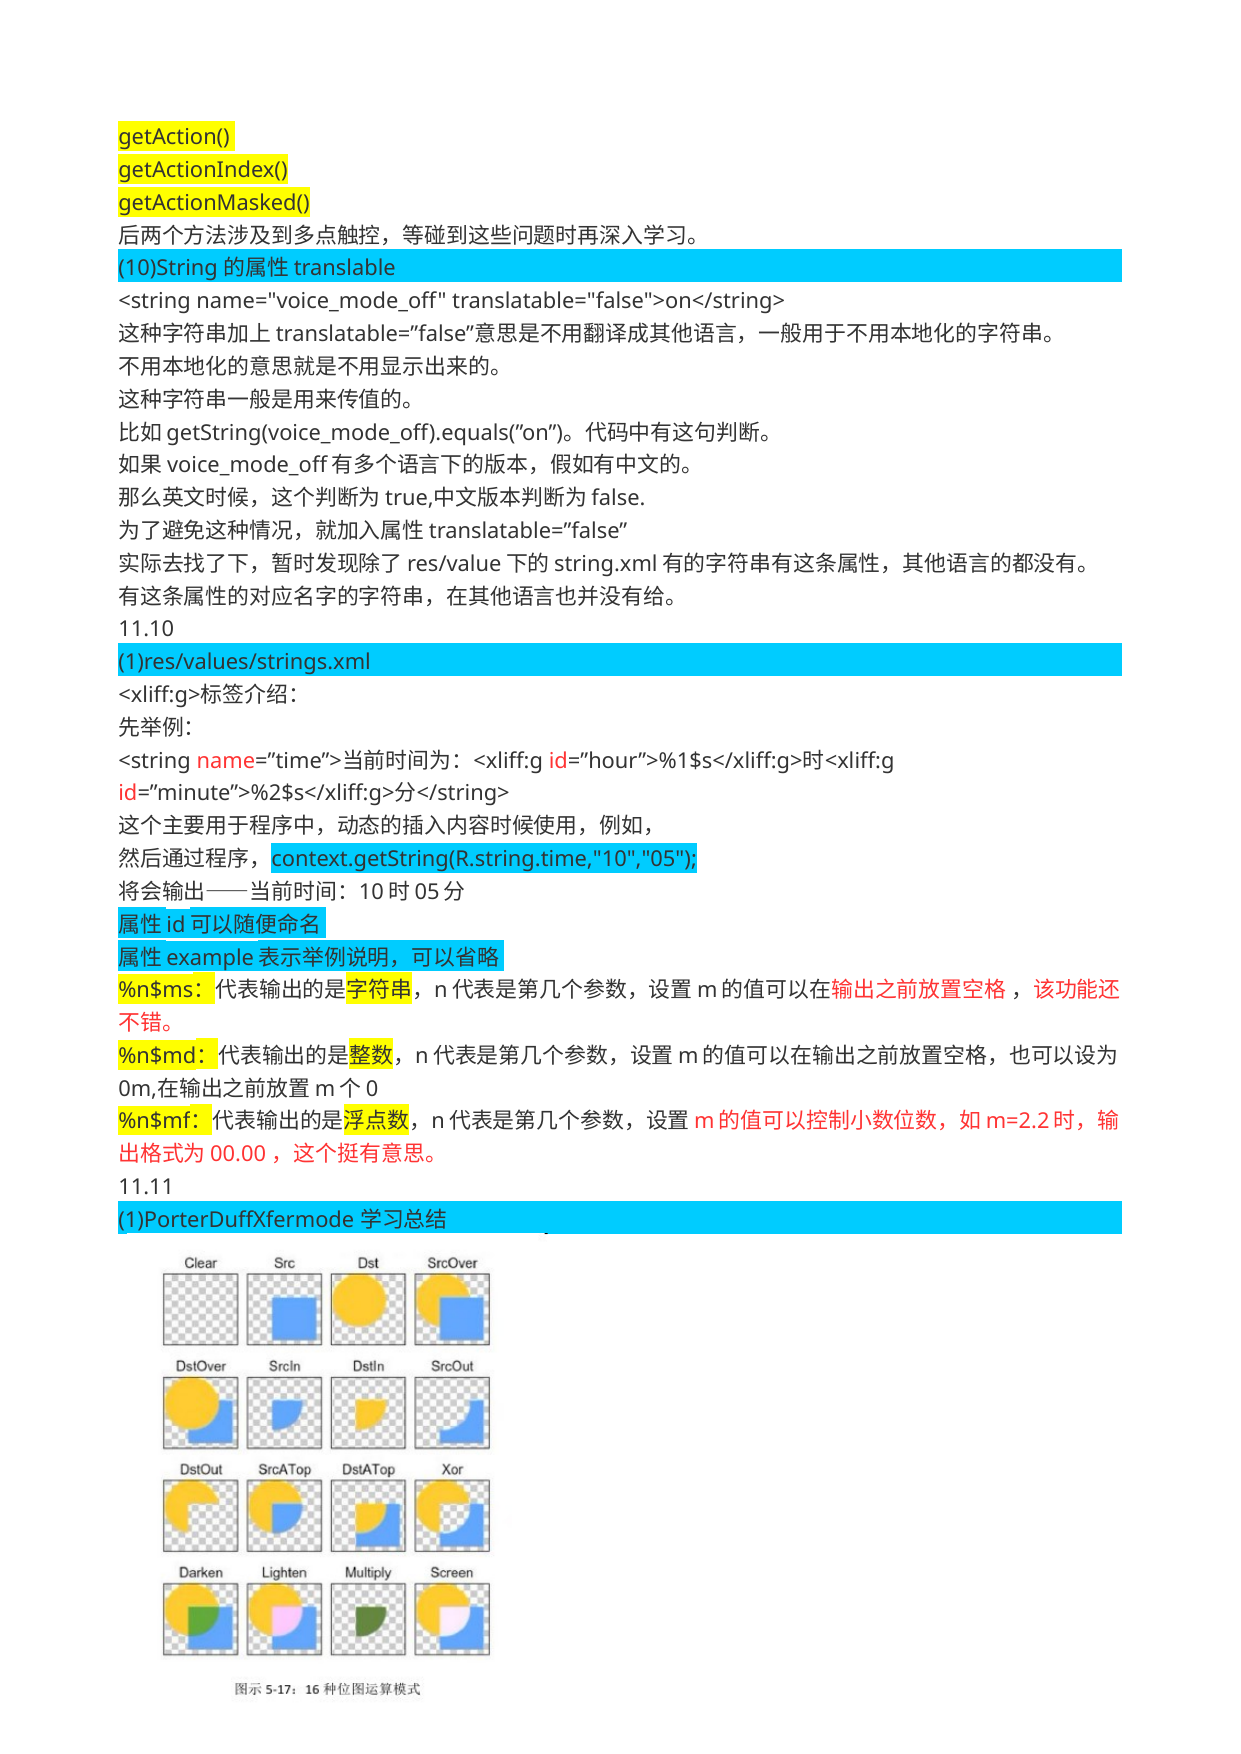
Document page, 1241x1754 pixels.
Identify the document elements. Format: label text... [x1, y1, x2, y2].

text 不用本地化的意思就是不用显示出来的。 [118, 348, 1122, 381]
text (10)String 的属性translable [118, 249, 1122, 282]
text 属性example表示举例说明，可以省略 [118, 938, 1122, 971]
text 为了避免这种情况，就加入属性translatable=”false” [118, 512, 1122, 545]
text 11.10 [118, 610, 1122, 643]
text getActionIndex() [118, 151, 1122, 184]
text 这个主要用于程序中，动态的插入内容时候使用，例如， [118, 807, 1122, 840]
text 这种字符串加上translatable=”false”意思是不用翻译成其他语言，一般用于不用本地化的字符串。 [118, 315, 1122, 348]
text getActionMasked() [118, 184, 1122, 217]
text 后两个方法涉及到多点触控，等碰到这些问题时再深入学习。 [118, 217, 1122, 249]
text 比如getString(voice_mode_off).equals(”on”)。代码中有这句判断。 [118, 413, 1122, 446]
text 属性id可以随便命名 [118, 906, 1122, 938]
text 有这条属性的对应名字的字符串，在其他语言也并没有给。 [118, 577, 1122, 610]
text getAction() [118, 118, 1122, 151]
text (1)PorterDuffXfermode 学习总结 [118, 1201, 1122, 1234]
text 这种字符串一般是用来传值的。 [118, 381, 1122, 413]
text <string name=”time”>当前时间为：<xliff:g id=”hour”>%1$s</xliff:g>时<xliff:g id=”minute”>%2$s</xliff:g>分</string> [118, 742, 1122, 807]
text 先举例： [118, 709, 1122, 742]
text <xliff:g>标签介绍： [118, 676, 1122, 709]
text <string name="voice_mode_off" translatable="false">on</string> [118, 282, 1122, 315]
picture [127, 1234, 548, 1714]
text 然后通过程序，context.getString(R.string.time,"10","05"); [118, 840, 1122, 873]
text %n$mf：代表输出的是浮点数，n代表是第几个参数，设置m的值可以控制小数位数，如m=2.2时，输出格式为00.00 ，这个挺有意思。 [118, 1102, 1122, 1168]
text 实际去找了下，暂时发现除了res/value下的string.xml有的字符串有这条属性，其他语言的都没有。 [118, 545, 1122, 577]
text %n$ms：代表输出的是字符串，n代表是第几个参数，设置m的值可以在输出之前放置空格 ，该功能还不错。 [118, 971, 1122, 1037]
text 将会输出——当前时间：10时05分 [118, 873, 1122, 906]
text (1)res/values/strings.xml [118, 643, 1122, 676]
text 11.11 [118, 1168, 1122, 1201]
text 如果 voice_mode_off有多个语言下的版本，假如有中文的。 [118, 446, 1122, 479]
text 那么英文时候，这个判断为true,中文版本判断为false. [118, 479, 1122, 512]
text %n$md：代表输出的是整数，n代表是第几个参数，设置m的值可以在输出之前放置空格，也可以设为0m,在输出之前放置m个0 [118, 1037, 1122, 1102]
